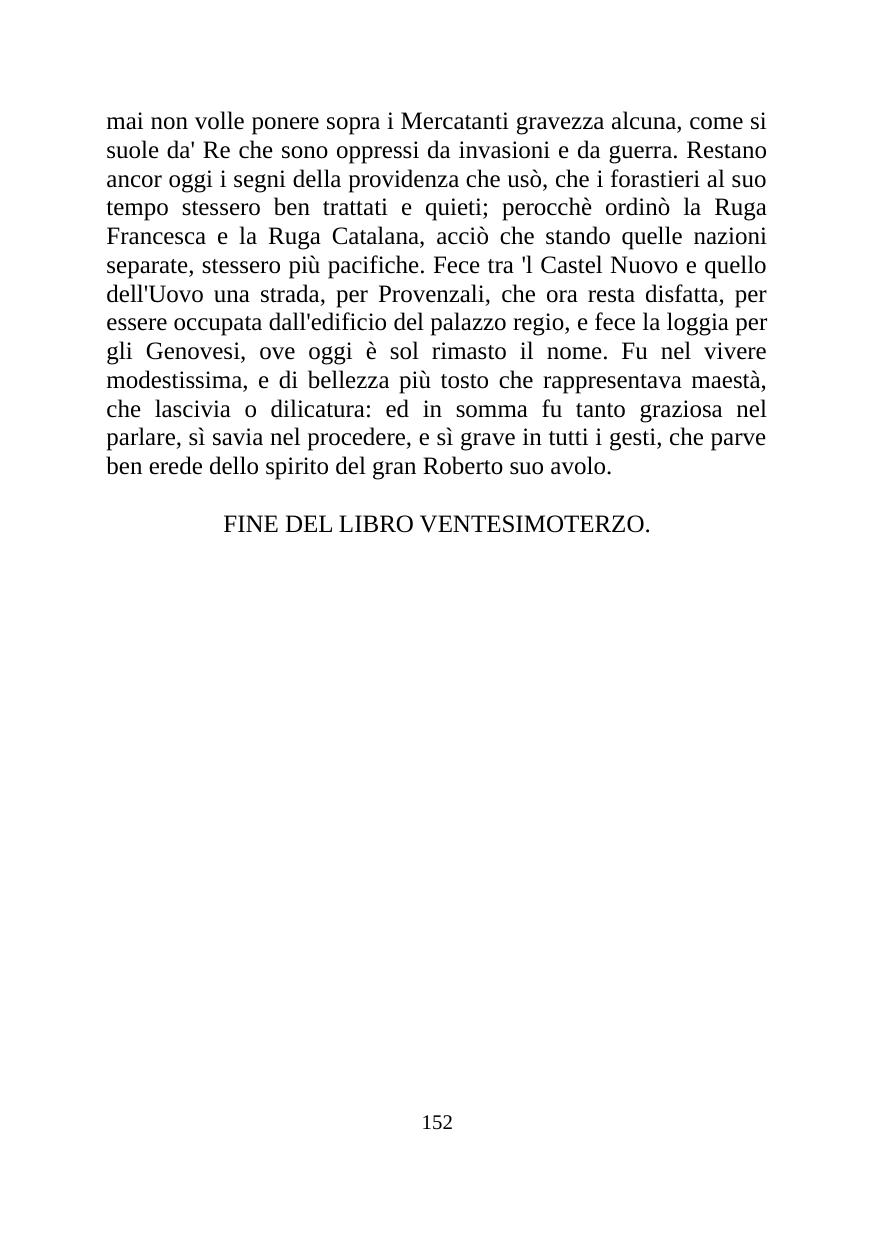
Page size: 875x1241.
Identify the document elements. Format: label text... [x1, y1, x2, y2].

text mai non volle ponere sopra i Mercatanti gravezza alcuna, come si suole da' Re che sono oppressi da invasioni e da guerra. Restano ancor oggi i segni della providenza che usò, che i forastieri al suo tempo stessero ben trattati e quieti; perocchè ordinò la Ruga Francesca e la Ruga Catalana, acciò che stando quelle nazioni separate, stessero più pacifiche. Fece tra 'l Castel Nuovo e quello dell'Uovo una strada, per Provenzali, che ora resta disfatta, per essere occupata dall'edificio del palazzo regio, e fece la loggia per gli Genovesi, ove oggi è sol rimasto il nome. Fu nel vivere modestissima, e di bellezza più tosto che rappresentava maestà, che lascivia o dilicatura: ed in somma fu tanto graziosa nel parlare, sì savia nel procedere, e sì grave in tutti i gesti, che parve ben erede dello spirito del gran Roberto suo avolo. [106, 106, 768, 480]
text FINE DEL LIBRO VENTESIMOTERZO. [106, 509, 768, 537]
